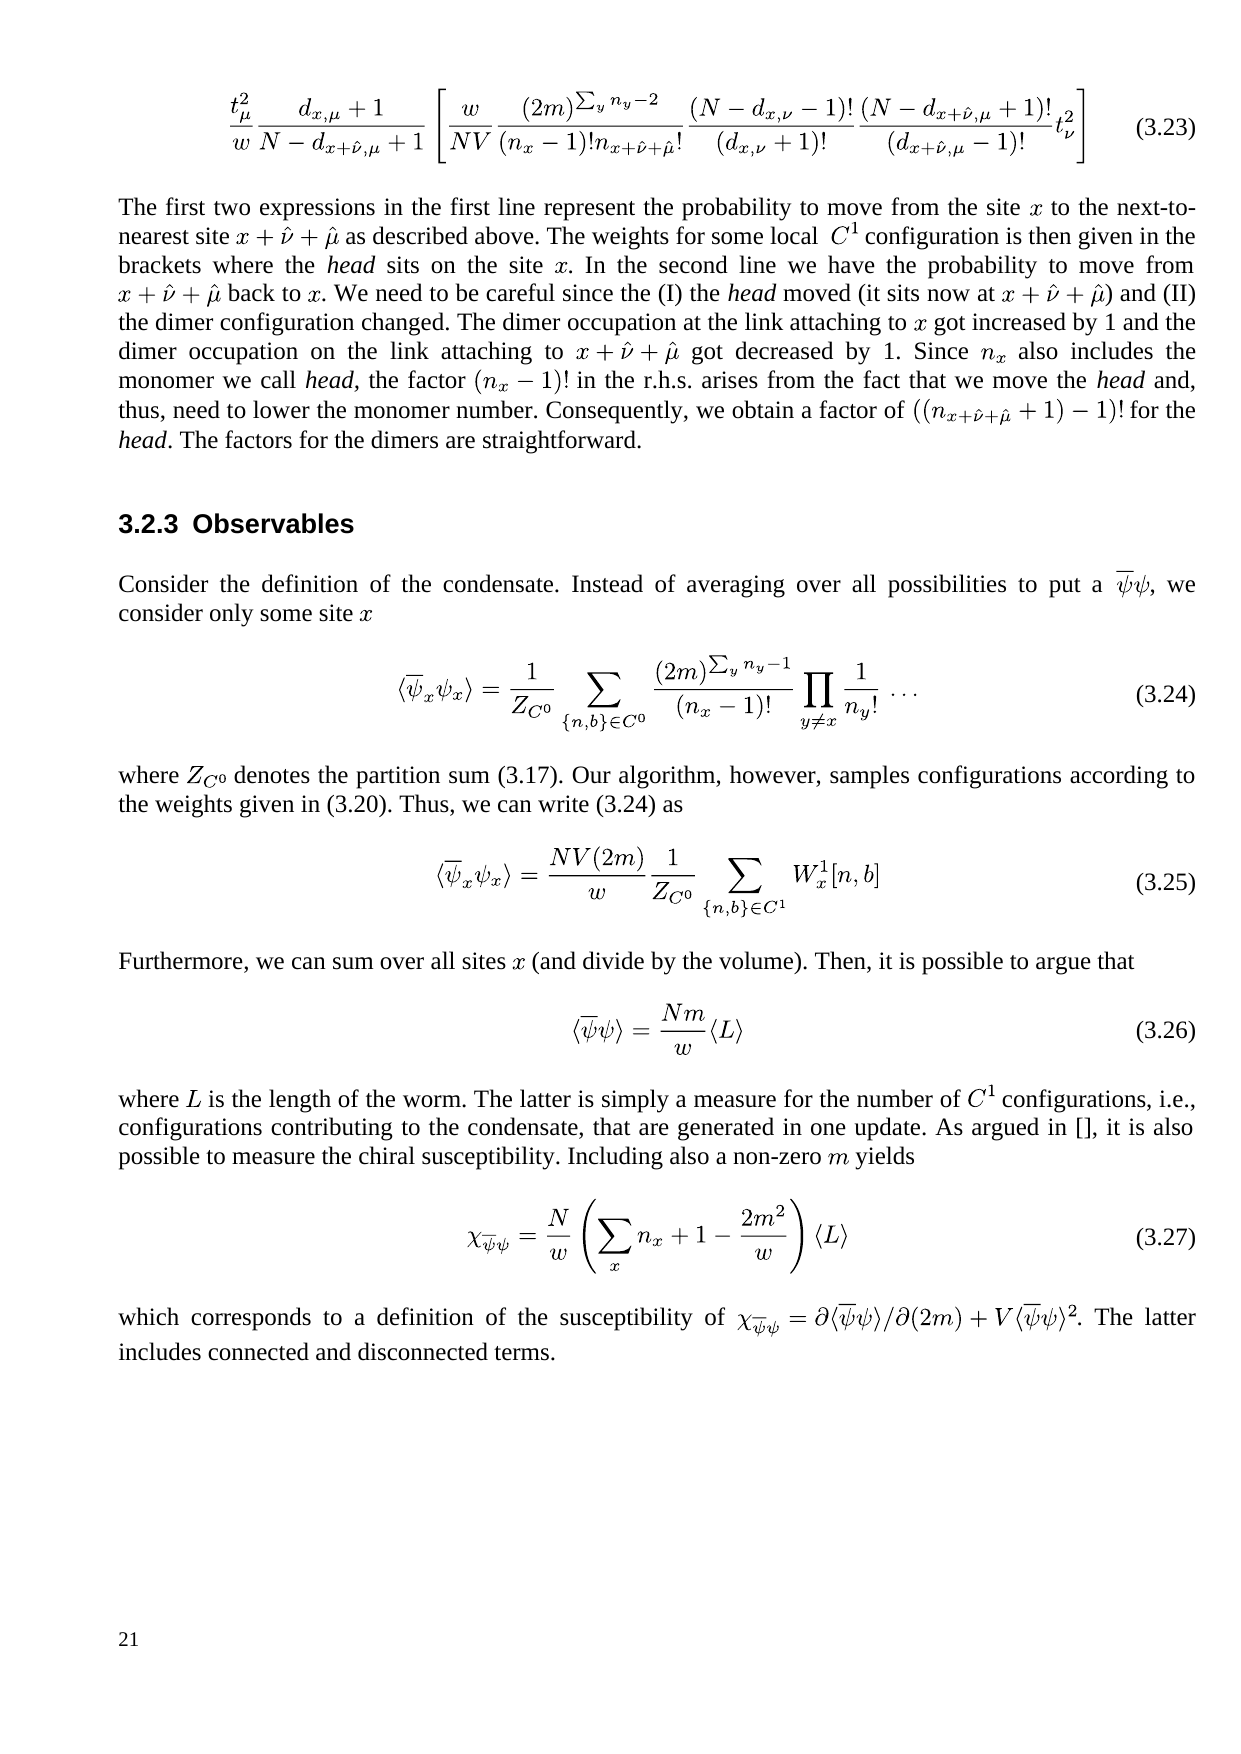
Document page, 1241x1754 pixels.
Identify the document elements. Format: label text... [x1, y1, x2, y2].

text Furthermore, we can sum over all sites (and divide by the volume). Then, it is possible to argue that [118, 946, 1196, 975]
text [118, 1199, 594, 1274]
text (3.24) [726, 655, 1196, 731]
text (3.26) [688, 1004, 1196, 1055]
text Consider the definition of the condensate. Instead of averaging over all possibilities to put a , we consider only some site [118, 569, 1196, 627]
text The first two expressions in the first line represent the probability to move from the site to the next-to-nearest site as described above. The weights for some local configuration is then given in the brackets where the head sits on the site . In the second line we have the probability to move from back to . We need to be careful since the (I) the head moved (it sits now at ) and (II) the dimer configuration changed. The dimer occupation at the link attaching to got increased by 1 and the dimer occupation on the link attaching to got decreased by 1. Since also includes the monomer we call head, the factor in the r.h.s. arises from the fact that we move the head and, thus, need to lower the monomer number. Consequently, we obtain a factor of for the head. The factors for the dimers are straightforward. [118, 192, 1196, 454]
text where is the length of the worm. The latter is simply a measure for the number of configurations, i.e., configurations contributing to the condensate, that are generated in one update. As argued in [], it is also possible to measure the chiral susceptibility. Including also a non-zero yields [118, 1084, 1196, 1170]
text [118, 89, 231, 163]
text (3.25) [638, 846, 1196, 917]
text which corresponds to a definition of the susceptibility of . The latter includes connected and disconnected terms. [118, 1302, 1196, 1366]
text where denotes the partition sum (3.17). Our algorithm, however, samples configurations according to the weights given in (3.20). Thus, we can write (3.24) as [118, 760, 1196, 818]
text [118, 655, 709, 731]
text [118, 1004, 677, 1055]
text [118, 846, 598, 917]
text (3.23) [1085, 89, 1196, 163]
text (3.27) [792, 1199, 1196, 1274]
subtitle Observables [118, 508, 1196, 539]
